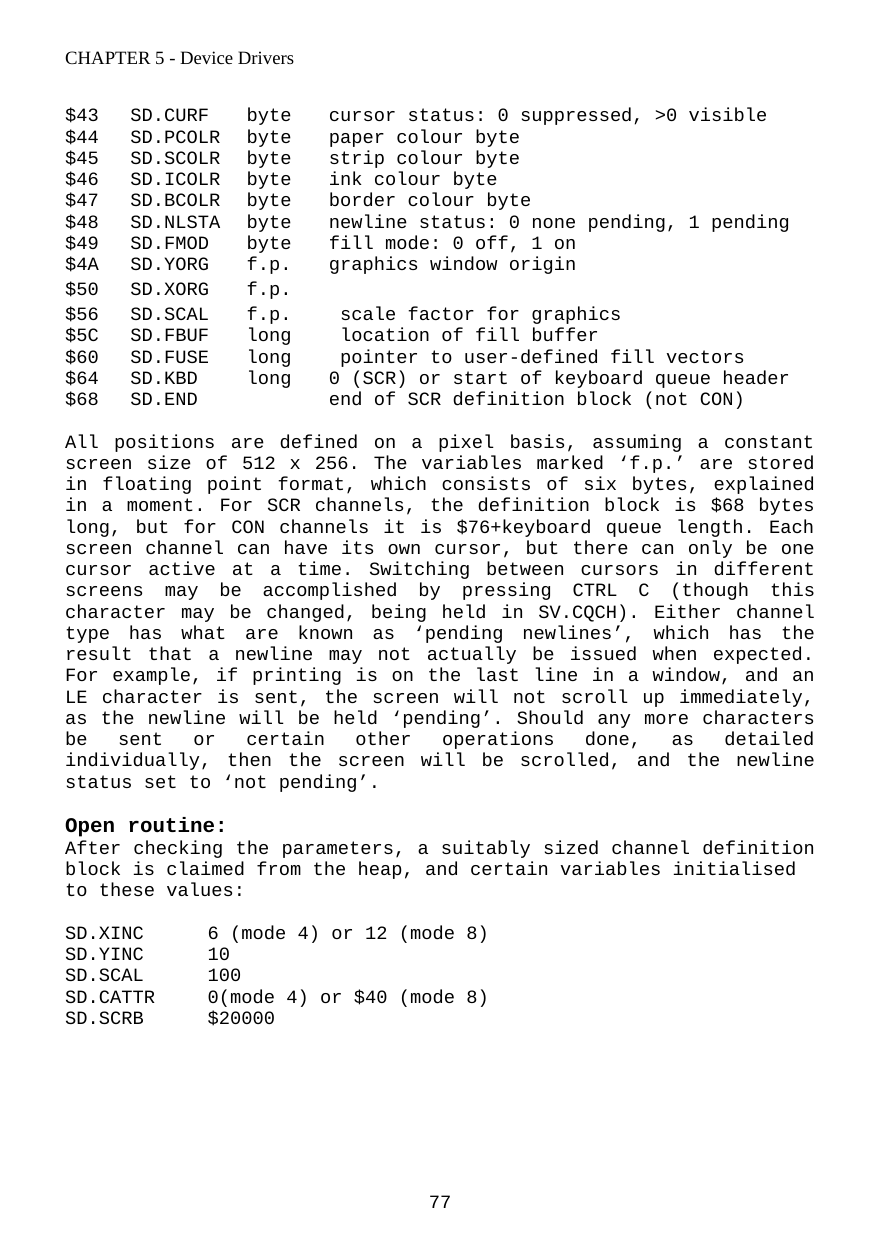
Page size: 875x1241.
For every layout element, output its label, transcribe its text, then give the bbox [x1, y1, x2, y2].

table_cell SD.KBD [130, 369, 246, 390]
table_cell SD.END [130, 390, 246, 411]
table_cell SD.FMOD [130, 234, 246, 255]
table_cell byte [246, 128, 328, 149]
table_cell long [246, 326, 328, 347]
text After checking the parameters, a suitably sized channel definition block is claimed from the heap, and certain variables initialised [65, 839, 815, 881]
table_cell SD.NLSTA [130, 213, 246, 234]
table_cell SD.SCAL [65, 966, 207, 987]
table_cell SD.SCAL [130, 305, 246, 326]
table_cell byte [246, 170, 328, 191]
table_cell SD.YORG [130, 255, 246, 276]
table_cell f.p. [246, 305, 328, 326]
table_cell border colour byte [329, 191, 815, 212]
table_cell SD.YINC [65, 945, 207, 966]
table_cell SD.ICOLR [130, 170, 246, 191]
table_cell $20000 [207, 1009, 815, 1030]
table_cell long [246, 369, 328, 390]
table_cell fill mode: 0 off, 1 on [329, 234, 815, 255]
table_cell $47 [65, 191, 130, 212]
table_header SD.CURF [130, 106, 246, 127]
table_cell 100 [207, 966, 815, 987]
table_cell location of fill buffer [329, 326, 815, 347]
table_cell pointer to user-defined fill vectors [329, 348, 815, 369]
table_cell 10 [207, 945, 815, 966]
table_cell $46 [65, 170, 130, 191]
table_cell $45 [65, 149, 130, 170]
table_cell $56 [65, 305, 130, 326]
table_cell SD.SCRB [65, 1009, 207, 1030]
table_cell $44 [65, 128, 130, 149]
table_cell $68 [65, 390, 130, 411]
table_cell [246, 390, 328, 411]
table_cell 0 (SCR) or start of keyboard queue header [329, 369, 815, 390]
table_cell ink colour byte [329, 170, 815, 191]
table_cell $49 [65, 234, 130, 255]
table_cell $4A [65, 255, 130, 276]
table_cell graphics window origin [329, 255, 815, 276]
table_cell SD.SCOLR [130, 149, 246, 170]
table_cell SD.BCOLR [130, 191, 246, 212]
table_header SD.XINC [65, 924, 207, 945]
table_cell f.p. [246, 255, 328, 276]
table_cell SD.CATTR [65, 988, 207, 1009]
table_cell SD.FBUF [130, 326, 246, 347]
table_cell SD.PCOLR [130, 128, 246, 149]
table_cell end of SCR definition block (not CON) [329, 390, 815, 411]
table_cell $5C [65, 326, 130, 347]
table_cell f.p. [246, 276, 328, 305]
table_cell 0(mode 4) or $40 (mode 8) [207, 988, 815, 1009]
table_header byte [246, 106, 328, 127]
table_cell byte [246, 213, 328, 234]
table_cell [329, 276, 815, 305]
table_cell SD.FUSE [130, 348, 246, 369]
table_cell $64 [65, 369, 130, 390]
table_header cursor status: 0 suppressed, >0 visible [329, 106, 815, 127]
table_cell SD.XORG [130, 276, 246, 305]
table_cell $50 [65, 276, 130, 305]
table_cell newline status: 0 none pending, 1 pending [329, 213, 815, 234]
table_cell byte [246, 234, 328, 255]
table_cell $48 [65, 213, 130, 234]
table_header 6 (mode 4) or 12 (mode 8) [207, 924, 815, 945]
table_cell byte [246, 149, 328, 170]
table_cell scale factor for graphics [329, 305, 815, 326]
table_cell paper colour byte [329, 128, 815, 149]
subtitle Open routine: [65, 815, 815, 839]
text All positions are defined on a pixel basis, assuming a constant screen size of 512 x 256. The variables marked ‘f.p.’ are stored in floating point format, which consists of six bytes, explained in a moment. For SCR channels, the definition block is $68 bytes long, but for CON channels it is $76+keyboard queue length. Each screen channel can have its own cursor, but there can only be one cursor active at a time. Switching between cursors in different screens may be accomplished by pressing CTRL C (though this character may be changed, being held in SV.CQCH). Either channel type has what are known as ‘pending newlines’, which has the result that a newline may not actually be issued when expected. For example, if printing is on the last line in a window, and an LE character is sent, the screen will not scroll up immediately, as the newline will be held ‘pending’. Should any more characters be sent or certain other operations done, as detailed individually, then the screen will be scrolled, and the newline status set to ‘not pending’. [65, 432, 815, 794]
table_cell long [246, 348, 328, 369]
table_cell strip colour byte [329, 149, 815, 170]
text to these values: [65, 881, 815, 902]
table_cell byte [246, 191, 328, 212]
table_cell $60 [65, 348, 130, 369]
table_header $43 [65, 106, 130, 127]
